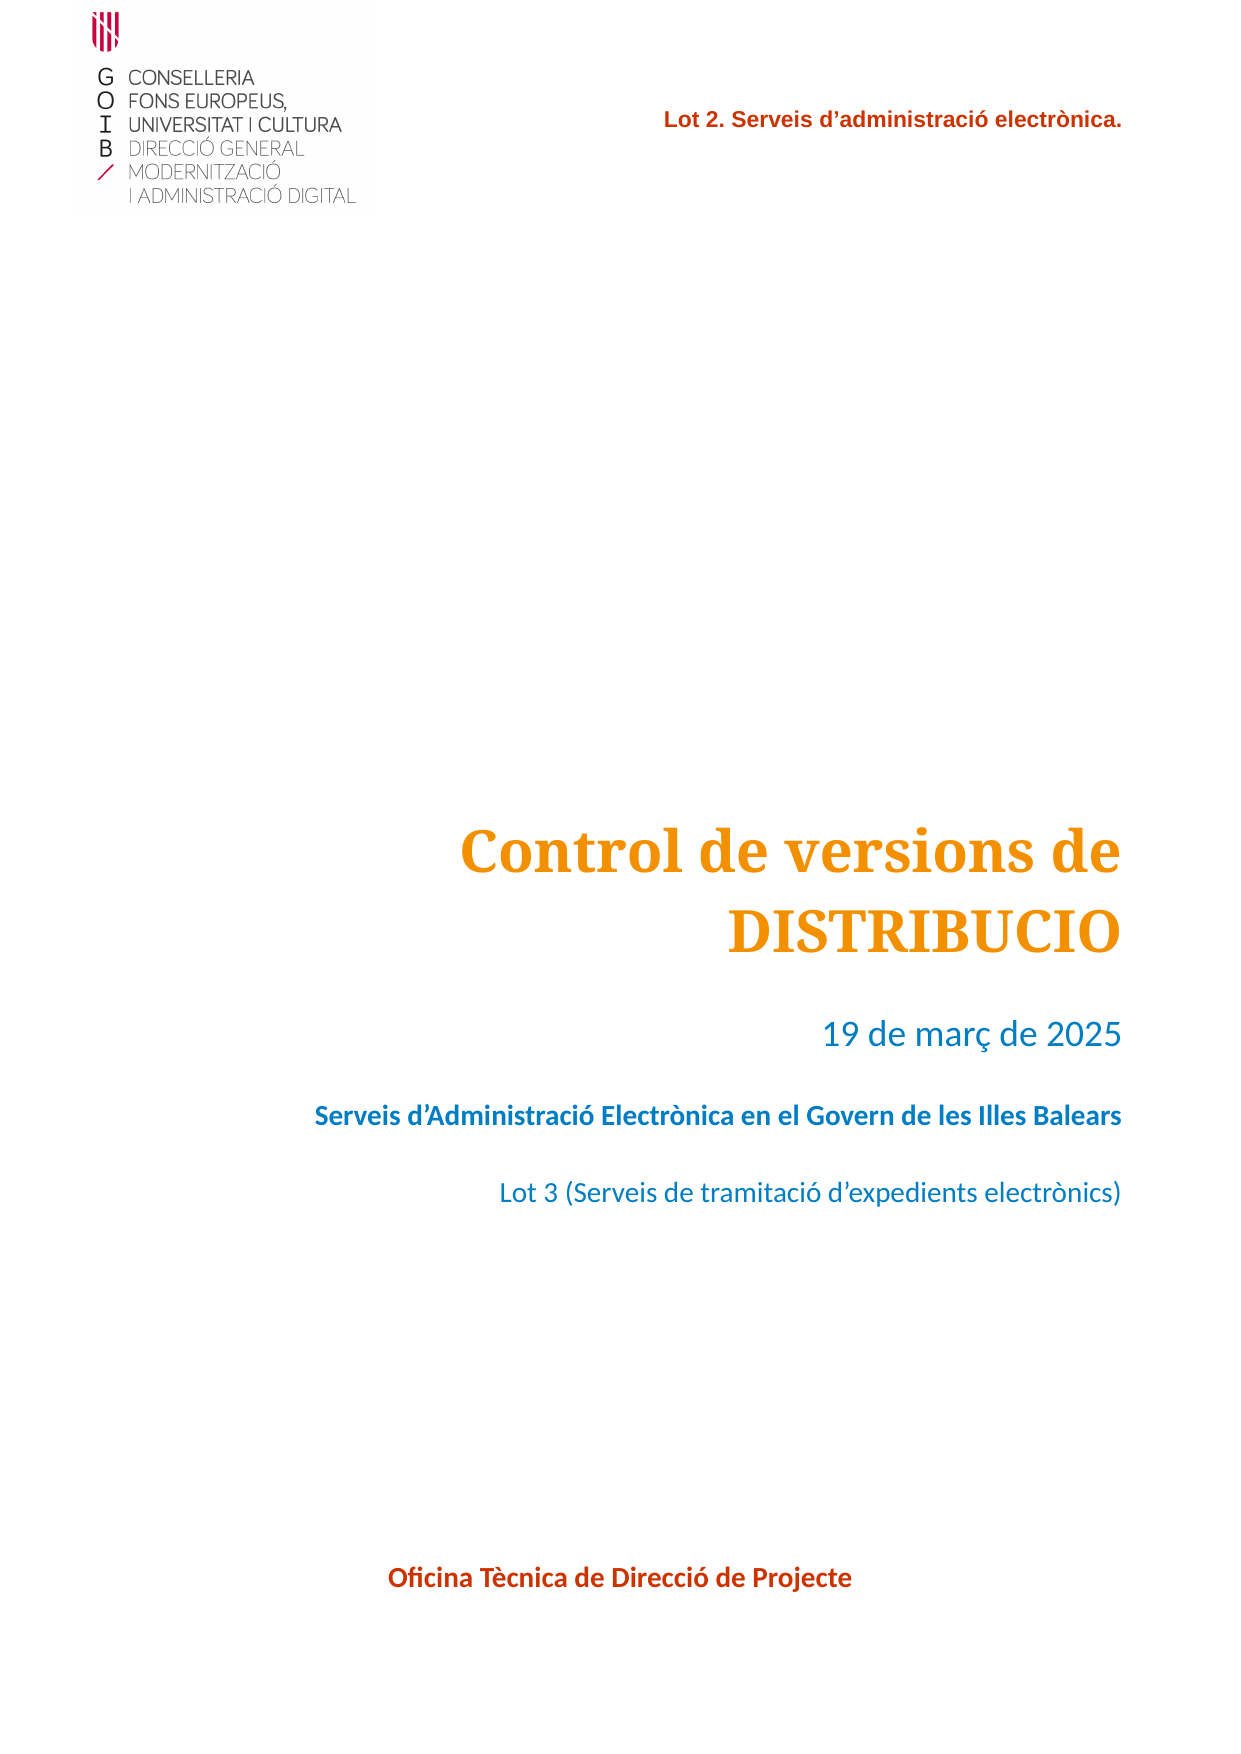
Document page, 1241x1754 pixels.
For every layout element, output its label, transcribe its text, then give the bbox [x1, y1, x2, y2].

text 19 de març de 2025 [118, 1010, 1122, 1056]
text Control de versions de DISTRIBUCIO [118, 810, 1122, 969]
picture [77, 0, 371, 216]
text Lot 3 (Serveis de tramitació d’expedients electrònics) [118, 1174, 1122, 1210]
text Oficina Tècnica de Direcció de Projecte [118, 1559, 1122, 1594]
text Serveis d’Administració Electrònica en el Govern de les Illes Balears [118, 1097, 1122, 1133]
